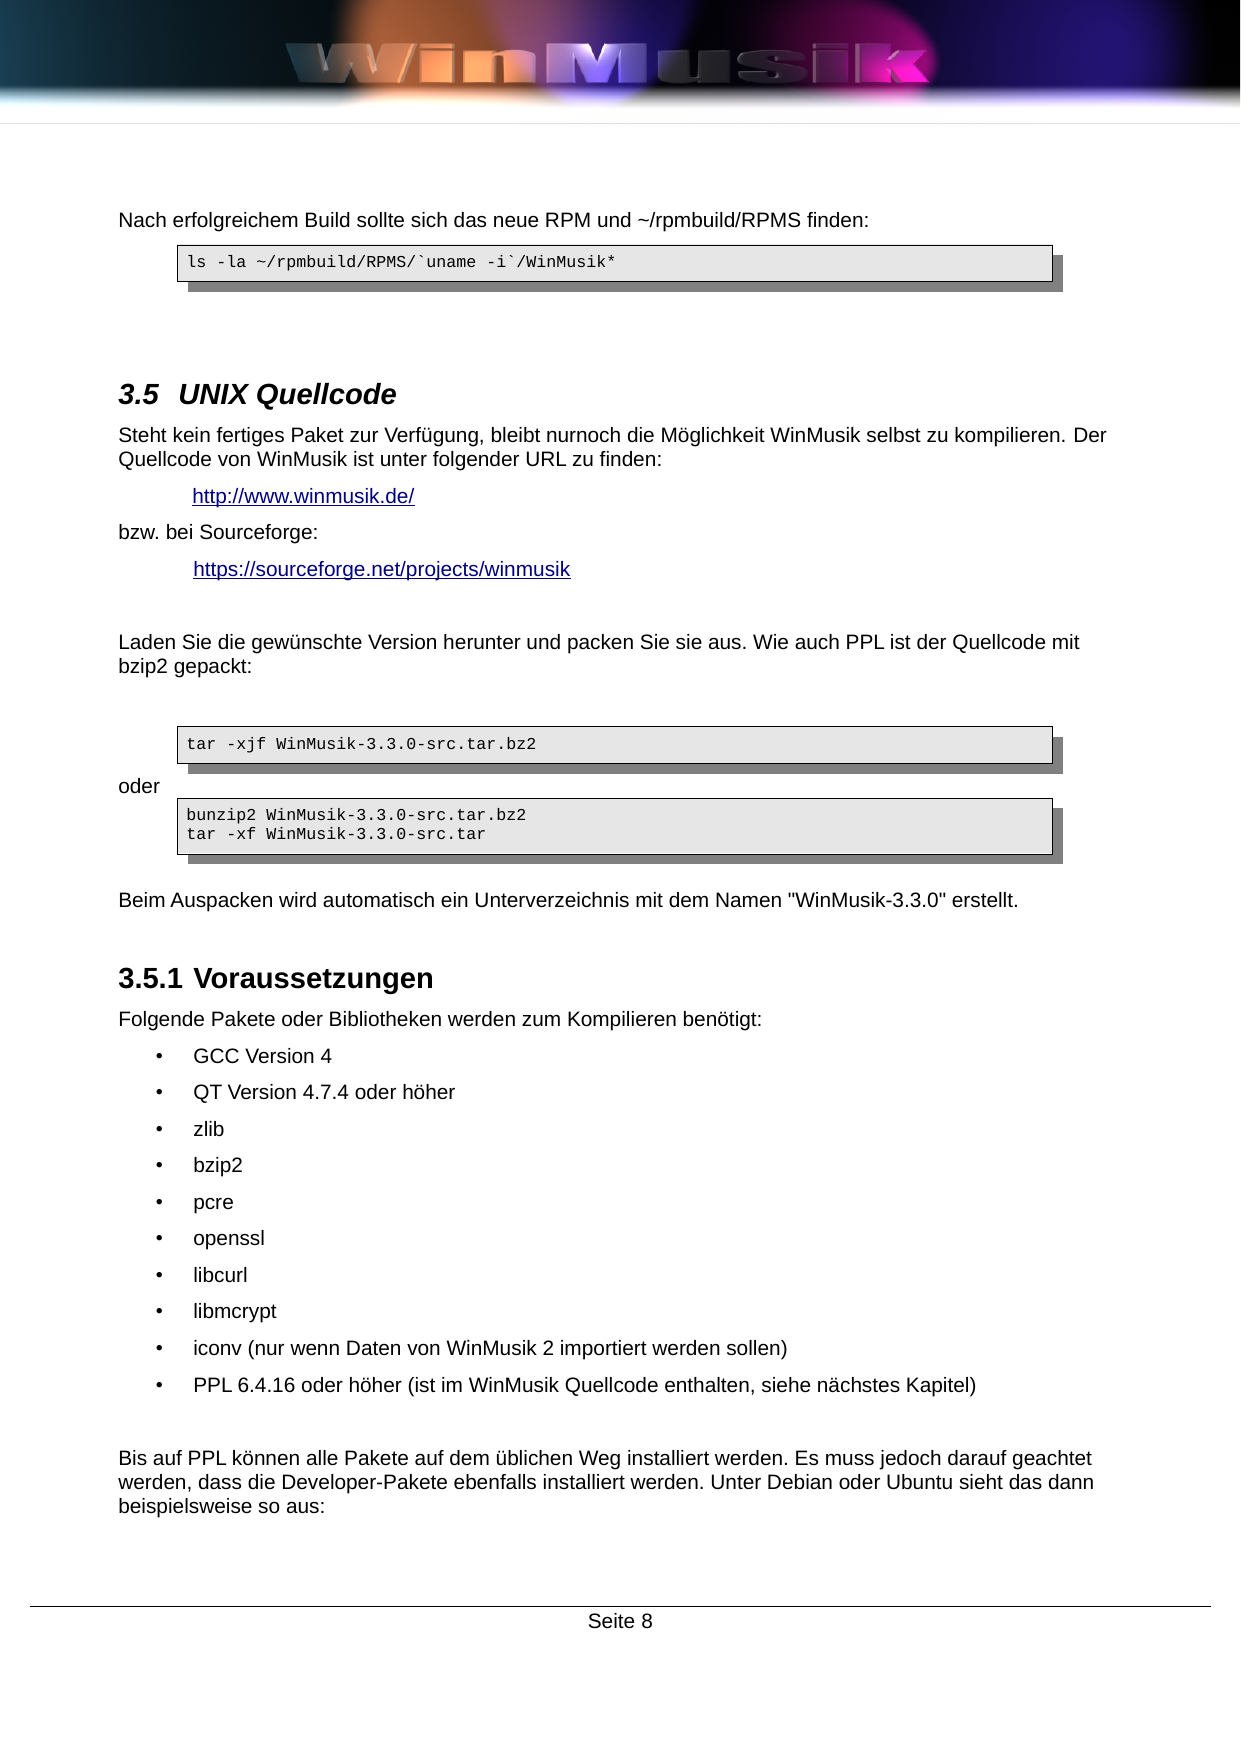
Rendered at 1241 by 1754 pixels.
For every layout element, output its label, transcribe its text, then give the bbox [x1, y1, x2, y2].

list bzip2 [156, 1153, 1122, 1177]
text oder [118, 774, 1122, 798]
text Laden Sie die gewünschte Version herunter und packen Sie sie aus. Wie auch PPL ist der Quellcode mit bzip2 gepackt: [118, 629, 1122, 677]
text Nach erfolgreichem Build sollte sich das neue RPM und ~/rpmbuild/RPMS finden: [118, 208, 1122, 232]
text Steht kein fertiges Paket zur Verfügung, bleibt nurnoch die Möglichkeit WinMusik selbst zu kompilieren. Der Quellcode von WinMusik ist unter folgender URL zu finden: [118, 423, 1122, 471]
list GCC Version 4 [156, 1043, 1122, 1067]
list libmcrypt [156, 1299, 1122, 1323]
subtitle UNIX Quellcode [118, 377, 1122, 411]
list QT Version 4.7.4 oder höher [156, 1080, 1122, 1104]
text bzw. bei Sourceforge: [118, 520, 1122, 544]
text tar -xjf WinMusik-3.3.0-src.tar.bz2 [178, 727, 1052, 763]
text https://sourceforge.net/projects/winmusik [118, 557, 1122, 581]
list PPL 6.4.16 oder höher (ist im WinMusik Quellcode enthalten, siehe nächstes Kapitel) [156, 1372, 1122, 1397]
text Beim Auspacken wird automatisch ein Unterverzeichnis mit dem Namen "WinMusik-3.3.0" erstellt. [118, 888, 1122, 912]
subtitle Voraussetzungen [118, 961, 1122, 994]
list zlib [156, 1117, 1122, 1141]
list openssl [156, 1226, 1122, 1250]
text Bis auf PPL können alle Pakete auf dem üblichen Weg installiert werden. Es muss jedoch darauf geachtet werden, dass die Developer-Pakete ebenfalls installiert werden. Unter Debian oder Ubuntu sieht das dann beispielsweise so aus: [118, 1446, 1122, 1517]
list libcurl [156, 1263, 1122, 1287]
text http://www.winmusik.de/ [192, 484, 1122, 508]
list iconv (nur wenn Daten von WinMusik 2 importiert werden sollen) [156, 1336, 1122, 1360]
text Folgende Pakete oder Bibliotheken werden zum Kompilieren benötigt: [118, 1007, 1122, 1031]
text tar -xf WinMusik-3.3.0-src.tar [178, 817, 1052, 853]
text ls -la ~/rpmbuild/RPMS/`uname -i`/WinMusik* [178, 246, 1052, 281]
list pcre [156, 1190, 1122, 1214]
text bunzip2 WinMusik-3.3.0-src.tar.bz2 [178, 799, 1052, 817]
